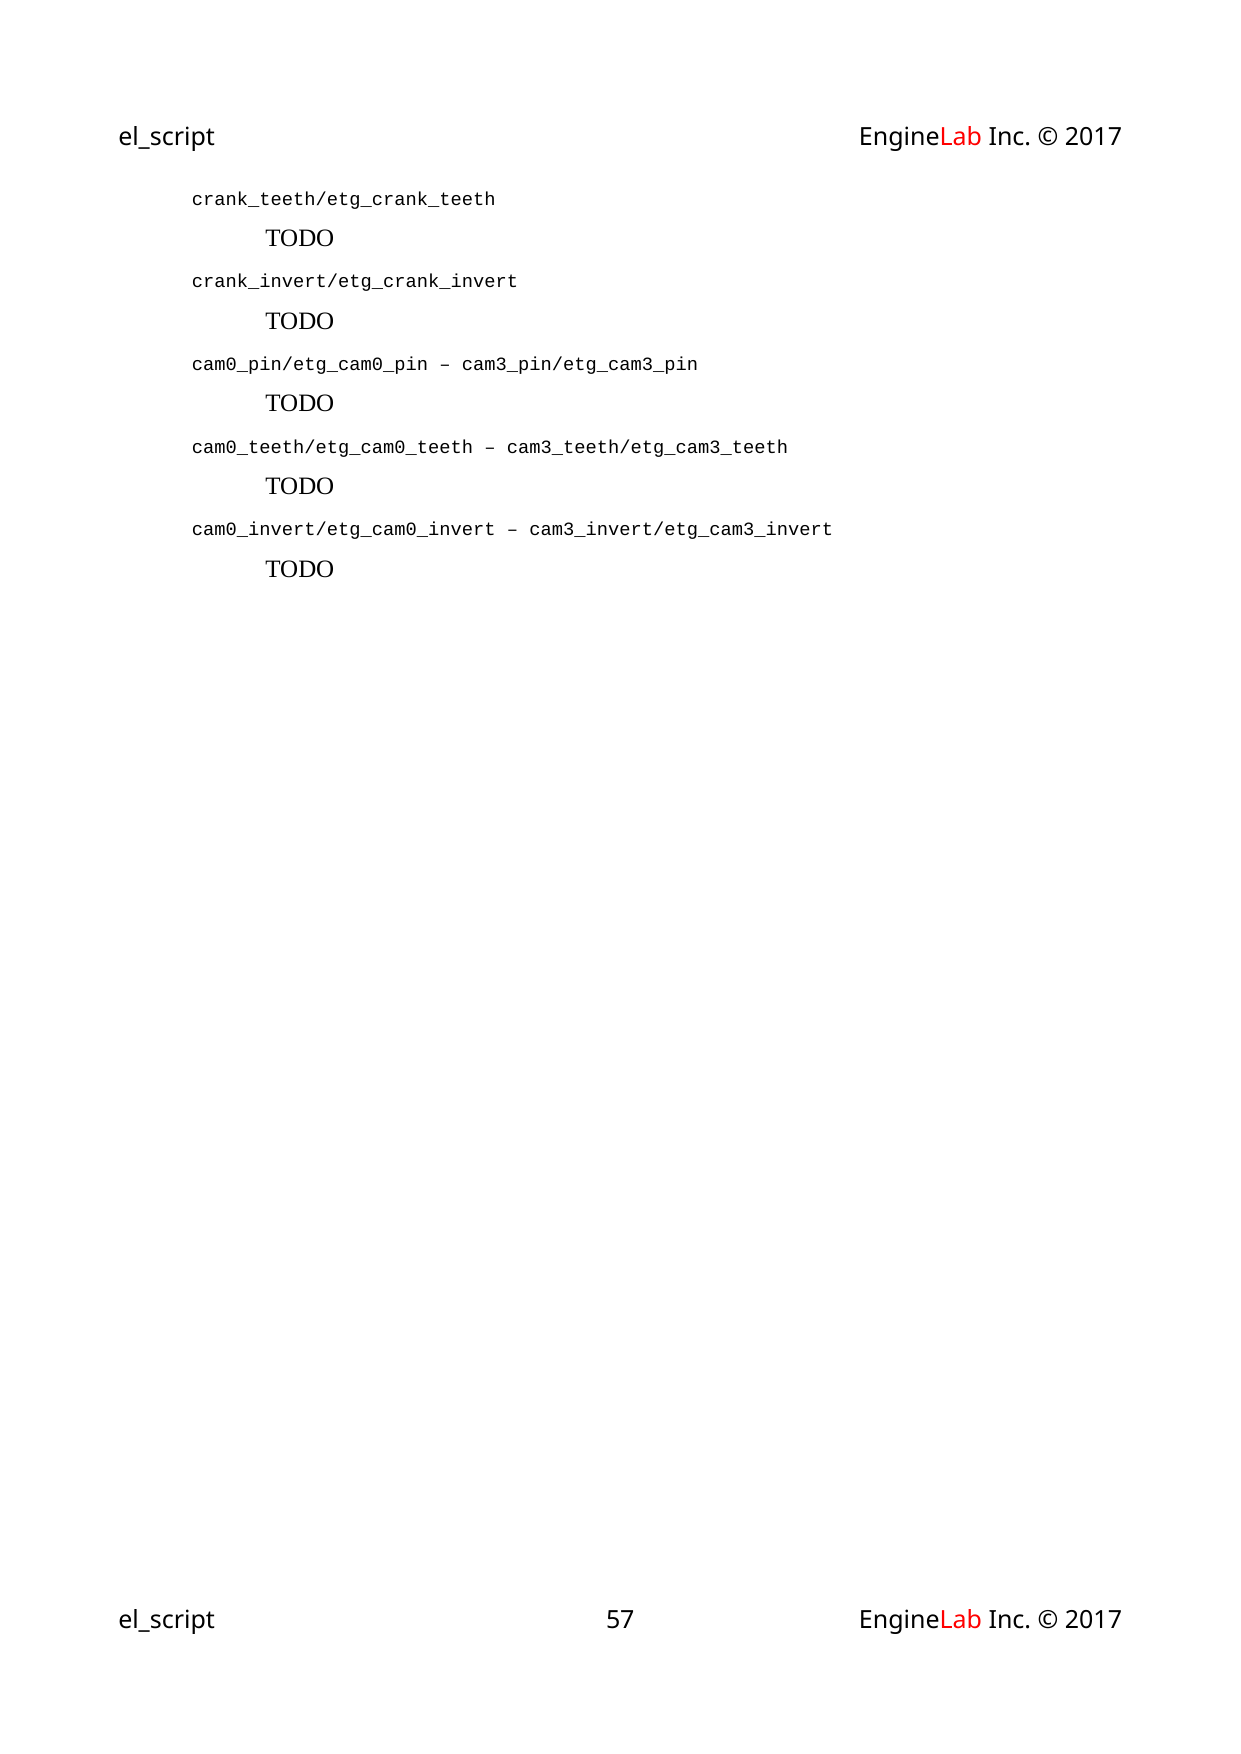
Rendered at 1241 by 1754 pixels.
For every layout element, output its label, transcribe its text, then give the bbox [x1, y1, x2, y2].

text crank_invert/etg_crank_invert [118, 264, 1122, 293]
text TODO [118, 388, 1122, 417]
text TODO [118, 306, 1122, 334]
text cam0_teeth/etg_cam0_teeth – cam3_teeth/etg_cam3_teeth [118, 430, 1122, 459]
text cam0_pin/etg_cam0_pin – cam3_pin/etg_cam3_pin [118, 347, 1122, 376]
text crank_teeth/etg_crank_teeth [118, 182, 1122, 211]
text TODO [118, 471, 1122, 500]
text TODO [118, 223, 1122, 252]
text TODO [118, 554, 1122, 583]
text cam0_invert/etg_cam0_invert – cam3_invert/etg_cam3_invert [118, 512, 1122, 541]
